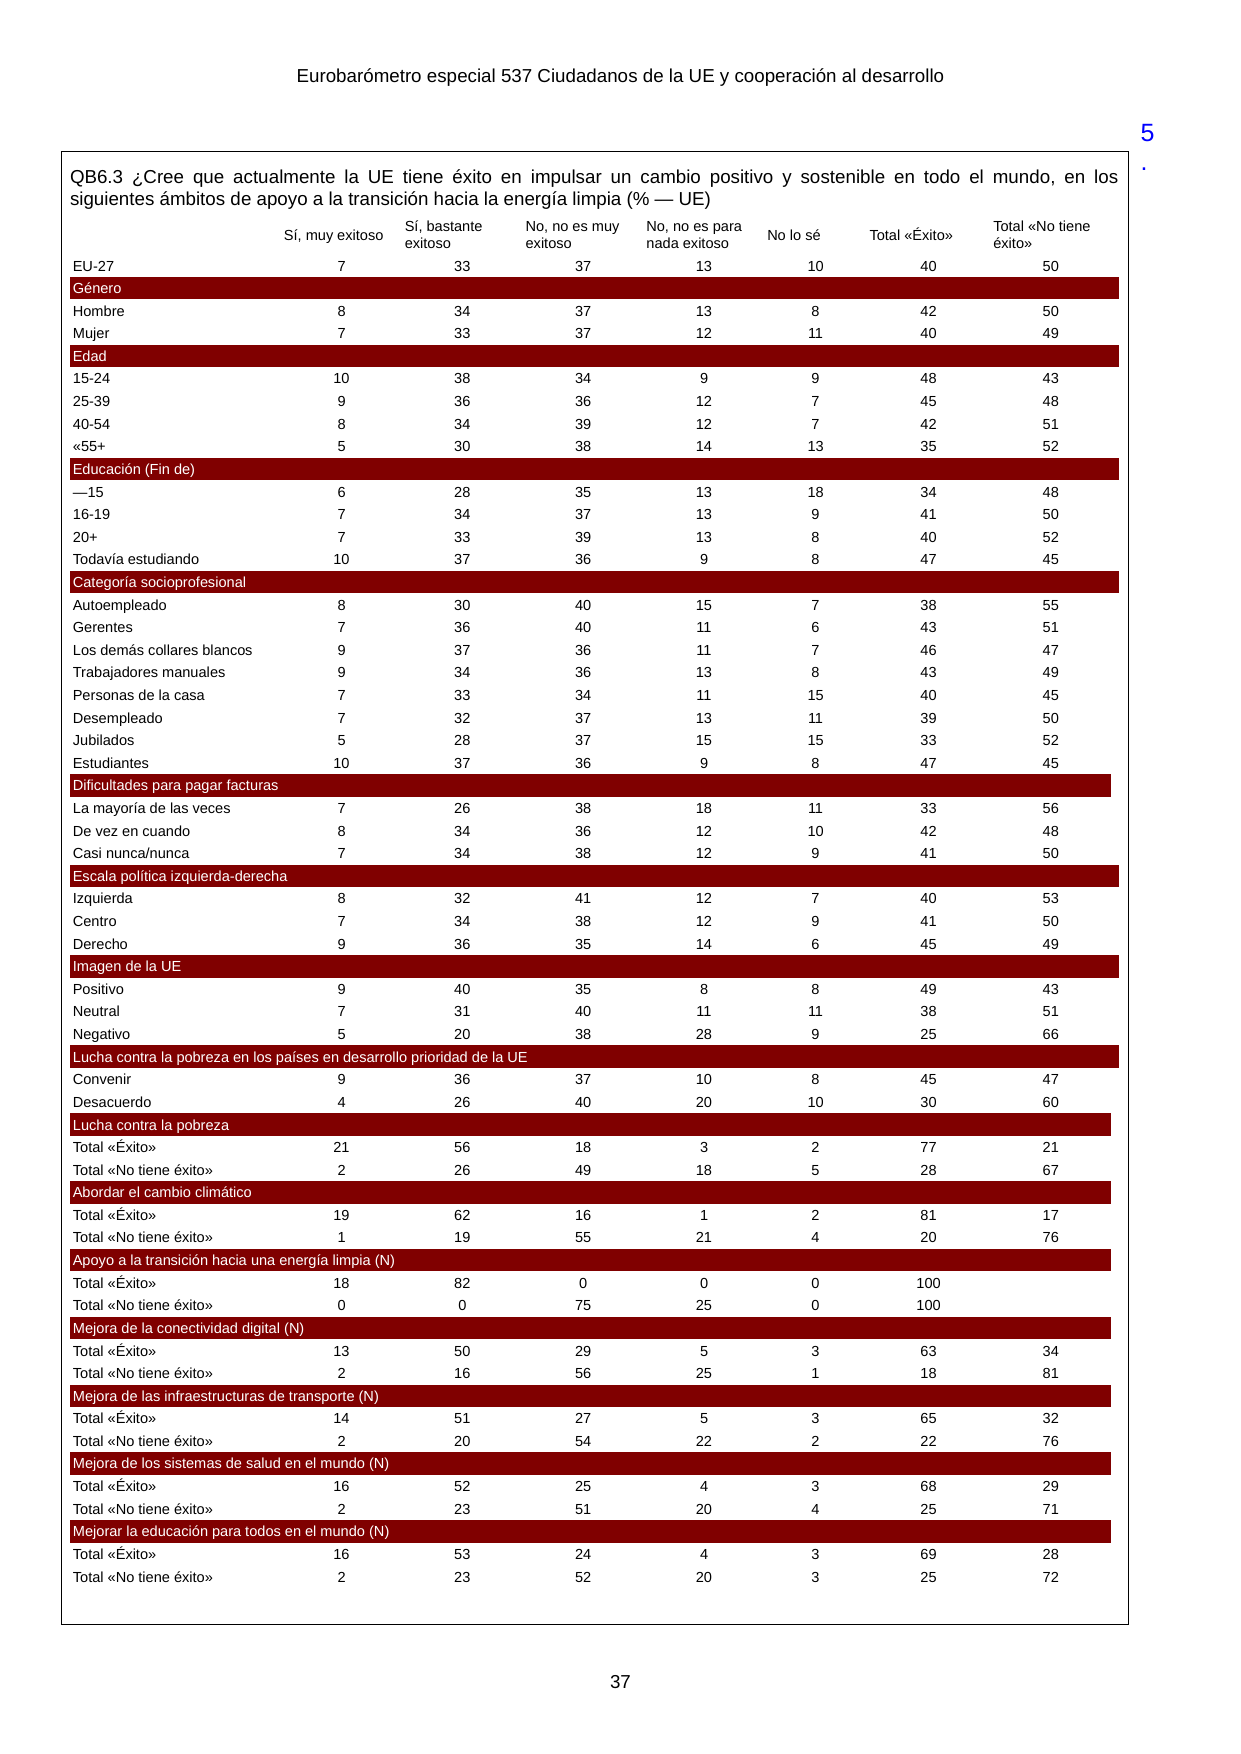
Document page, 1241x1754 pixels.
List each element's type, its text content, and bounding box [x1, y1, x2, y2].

text QB6.3 ¿Cree que actualmente la UE tiene éxito en impulsar un cambio positivo y sostenible en todo el mundo, en los siguientes ámbitos de apoyo a la transición hacia la energía limpia (% — UE) [70, 166, 1119, 209]
table_cell [1111, 1294, 1119, 1317]
table_cell 36 [523, 661, 643, 684]
table_cell 71 [990, 1498, 1111, 1520]
table_cell [1111, 1113, 1119, 1136]
table_cell 12 [643, 322, 764, 345]
table_cell 45 [866, 390, 990, 412]
table_cell 12 [643, 910, 764, 932]
table_cell 21 [643, 1226, 764, 1249]
table_cell Izquierda [70, 887, 281, 910]
table_cell 0 [523, 1271, 643, 1294]
table_cell 34 [402, 413, 522, 435]
table_cell 37 [523, 300, 643, 322]
table_cell 29 [990, 1475, 1111, 1497]
table_cell [1111, 774, 1119, 797]
table_cell 13 [643, 254, 764, 277]
table_cell [1111, 616, 1119, 638]
table_cell 37 [523, 706, 643, 729]
table_cell Los demás collares blancos [70, 639, 281, 661]
table_cell [1111, 367, 1119, 390]
table_cell 8 [764, 548, 866, 571]
table_cell 3 [764, 1339, 866, 1362]
table_cell 7 [764, 887, 866, 910]
table_cell 33 [402, 526, 522, 548]
table_cell 45 [990, 684, 1111, 706]
table_cell 5 [643, 1407, 764, 1430]
table_cell Total «Éxito» [70, 1475, 281, 1497]
table_cell 12 [643, 887, 764, 910]
table_cell 11 [764, 706, 866, 729]
table_cell [1111, 887, 1119, 910]
table_cell Escala política izquierda-derecha [70, 865, 1119, 887]
table_cell 5 [281, 729, 402, 752]
table_cell Negativo [70, 1023, 281, 1045]
table_cell 60 [990, 1091, 1111, 1113]
table_cell 8 [764, 300, 866, 322]
table_cell 38 [866, 593, 990, 616]
table_cell 100 [866, 1294, 990, 1317]
table_cell 11 [643, 639, 764, 661]
table_cell 68 [866, 1475, 990, 1497]
table_cell [1111, 480, 1119, 503]
table_cell 3 [764, 1565, 866, 1588]
table_cell 34 [402, 503, 522, 526]
table_cell Hombre [70, 300, 281, 322]
table_cell 76 [990, 1226, 1111, 1249]
table_cell 5 [281, 435, 402, 458]
table_cell 50 [990, 300, 1111, 322]
table_cell 3 [764, 1475, 866, 1497]
table_cell 56 [523, 1362, 643, 1384]
table_cell 3 [764, 1543, 866, 1565]
table_cell Total «No tiene éxito» [70, 1159, 281, 1181]
table_cell Total «No tiene éxito» [70, 1362, 281, 1384]
table_cell 20 [643, 1091, 764, 1113]
table_cell 10 [281, 367, 402, 390]
table_cell 19 [402, 1226, 522, 1249]
table_cell 2 [764, 1136, 866, 1158]
table_cell Total «Éxito» [70, 1407, 281, 1430]
table_cell 9 [764, 367, 866, 390]
table_cell 36 [402, 390, 522, 412]
table_cell 7 [281, 706, 402, 729]
table_cell 2 [764, 1204, 866, 1226]
table_cell [1111, 503, 1119, 526]
table_cell 22 [643, 1430, 764, 1452]
table_cell Todavía estudiando [70, 548, 281, 571]
table_cell 39 [523, 413, 643, 435]
table_cell [1111, 322, 1119, 345]
table_cell 38 [523, 1023, 643, 1045]
table_cell 18 [643, 797, 764, 819]
table_cell 56 [402, 1136, 522, 1158]
table_cell [1111, 933, 1119, 955]
table_cell Mejora de las infraestructuras de transporte (N) [70, 1385, 1111, 1407]
table_cell 6 [281, 480, 402, 503]
table_cell 4 [764, 1498, 866, 1520]
table_cell 35 [523, 480, 643, 503]
table_cell [1111, 819, 1119, 842]
table_cell 16 [523, 1204, 643, 1226]
table_cell 36 [523, 390, 643, 412]
table_cell Lucha contra la pobreza en los países en desarrollo prioridad de la UE [70, 1045, 1119, 1068]
table_cell [1111, 1430, 1119, 1452]
table_cell 2 [764, 1430, 866, 1452]
table_cell 0 [281, 1294, 402, 1317]
table_cell 19 [281, 1204, 402, 1226]
table_cell 18 [764, 480, 866, 503]
table_header Total «Éxito» [866, 215, 990, 254]
table_cell 9 [643, 548, 764, 571]
table_cell 39 [866, 706, 990, 729]
table_cell [1111, 1068, 1119, 1091]
table_cell 9 [643, 367, 764, 390]
table_cell Total «Éxito» [70, 1543, 281, 1565]
table_cell 26 [402, 1091, 522, 1113]
table_cell 30 [866, 1091, 990, 1113]
table_cell 8 [764, 752, 866, 774]
table_cell Total «No tiene éxito» [70, 1565, 281, 1588]
table_cell Mejora de la conectividad digital (N) [70, 1317, 1111, 1339]
table_cell [1111, 1000, 1119, 1023]
table_cell 36 [523, 548, 643, 571]
table_cell 3 [764, 1407, 866, 1430]
table_cell 7 [281, 503, 402, 526]
table_cell [1111, 1339, 1119, 1362]
table_cell 0 [764, 1294, 866, 1317]
table_cell 45 [990, 548, 1111, 571]
table_cell 42 [866, 300, 990, 322]
table_cell [1111, 1091, 1119, 1113]
table_cell 5 [643, 1339, 764, 1362]
table_cell 7 [281, 842, 402, 864]
table_cell 35 [866, 435, 990, 458]
table_cell 34 [402, 819, 522, 842]
table_cell 13 [643, 503, 764, 526]
table_cell [1111, 1317, 1119, 1339]
table_cell 2 [281, 1430, 402, 1452]
table_cell 62 [402, 1204, 522, 1226]
table_cell 37 [523, 503, 643, 526]
table_header No, no es para nada exitoso [643, 215, 764, 254]
table_cell 65 [866, 1407, 990, 1430]
table_cell 28 [643, 1023, 764, 1045]
table_cell [1111, 593, 1119, 616]
table_cell Total «Éxito» [70, 1271, 281, 1294]
table_cell 77 [866, 1136, 990, 1158]
table_cell 45 [866, 1068, 990, 1091]
table_cell 9 [764, 503, 866, 526]
table_cell 34 [523, 367, 643, 390]
table_cell EU-27 [70, 254, 281, 277]
table_cell 4 [764, 1226, 866, 1249]
table_cell 16-19 [70, 503, 281, 526]
table_cell 28 [402, 480, 522, 503]
table_cell 82 [402, 1271, 522, 1294]
table_cell Total «No tiene éxito» [70, 1498, 281, 1520]
table_cell 7 [281, 616, 402, 638]
table_cell 38 [402, 367, 522, 390]
table_cell 33 [402, 254, 522, 277]
table_cell 15 [643, 729, 764, 752]
table_cell 4 [643, 1543, 764, 1565]
table_cell 32 [402, 887, 522, 910]
table_cell Desempleado [70, 706, 281, 729]
table_cell «55+ [70, 435, 281, 458]
table_cell [1111, 1204, 1119, 1226]
table_cell 37 [402, 752, 522, 774]
table_cell 33 [402, 684, 522, 706]
table_cell Mujer [70, 322, 281, 345]
table_cell 76 [990, 1430, 1111, 1452]
table_cell 49 [866, 978, 990, 1000]
table_cell 34 [990, 1339, 1111, 1362]
table_cell 10 [281, 752, 402, 774]
table_cell 37 [402, 639, 522, 661]
table_cell 49 [990, 661, 1111, 684]
table_cell 15 [764, 729, 866, 752]
table_cell 7 [281, 797, 402, 819]
table_cell [1111, 254, 1119, 277]
table_cell 10 [764, 1091, 866, 1113]
table_cell 7 [764, 390, 866, 412]
table_cell 40 [523, 616, 643, 638]
table_cell La mayoría de las veces [70, 797, 281, 819]
table_cell 20+ [70, 526, 281, 548]
table_cell De vez en cuando [70, 819, 281, 842]
table_cell 8 [643, 978, 764, 1000]
table_cell [1111, 1452, 1119, 1475]
table_cell 11 [643, 1000, 764, 1023]
table_header [1111, 215, 1119, 254]
table_cell 8 [281, 413, 402, 435]
table_cell 9 [764, 910, 866, 932]
table_cell 25 [866, 1023, 990, 1045]
table_cell 0 [402, 1294, 522, 1317]
table_cell 20 [402, 1430, 522, 1452]
table_cell [1111, 1475, 1119, 1497]
table_cell [1111, 1226, 1119, 1249]
table_cell 51 [523, 1498, 643, 1520]
table_cell Centro [70, 910, 281, 932]
table_cell 16 [402, 1362, 522, 1384]
table_cell 38 [523, 842, 643, 864]
table_cell 18 [281, 1271, 402, 1294]
table_cell Apoyo a la transición hacia una energía limpia (N) [70, 1249, 1111, 1271]
table_cell [1111, 1385, 1119, 1407]
table_cell 34 [523, 684, 643, 706]
table_cell 38 [866, 1000, 990, 1023]
table_cell Autoempleado [70, 593, 281, 616]
table_cell Abordar el cambio climático [70, 1181, 1111, 1204]
table_cell 28 [866, 1159, 990, 1181]
table_cell 14 [643, 933, 764, 955]
table_cell 41 [866, 503, 990, 526]
table_cell 47 [990, 639, 1111, 661]
table_cell 24 [523, 1543, 643, 1565]
table_cell [1111, 1565, 1119, 1588]
table_cell 41 [866, 910, 990, 932]
table_cell 7 [281, 684, 402, 706]
table_cell Estudiantes [70, 752, 281, 774]
table_cell 54 [523, 1430, 643, 1452]
table_cell 8 [281, 819, 402, 842]
table_header [70, 215, 281, 254]
table_cell 5 [281, 1023, 402, 1045]
table_cell 37 [523, 254, 643, 277]
table_cell [1111, 390, 1119, 412]
table_cell 0 [643, 1271, 764, 1294]
table_cell 6 [764, 616, 866, 638]
table_cell 2 [281, 1498, 402, 1520]
table_cell [1111, 1181, 1119, 1204]
table_cell 53 [402, 1543, 522, 1565]
table_cell 37 [523, 729, 643, 752]
table_cell [1111, 1159, 1119, 1181]
table_cell [1111, 842, 1119, 864]
table_cell 25 [866, 1565, 990, 1588]
table_cell 38 [523, 910, 643, 932]
table_cell 30 [402, 435, 522, 458]
table_cell 29 [523, 1339, 643, 1362]
table_cell 28 [402, 729, 522, 752]
table_cell 25 [866, 1498, 990, 1520]
table_cell 72 [990, 1565, 1111, 1588]
table_cell 66 [990, 1023, 1111, 1045]
table_cell 33 [866, 797, 990, 819]
table_cell 10 [764, 819, 866, 842]
table_cell 11 [764, 1000, 866, 1023]
table_cell [1111, 661, 1119, 684]
table_cell 11 [764, 797, 866, 819]
table_cell 13 [764, 435, 866, 458]
table_cell [1111, 1271, 1119, 1294]
table_cell 12 [643, 390, 764, 412]
table_cell 36 [402, 1068, 522, 1091]
table_cell [1111, 797, 1119, 819]
table_cell 40 [523, 593, 643, 616]
table_cell 42 [866, 819, 990, 842]
table_cell Mejorar la educación para todos en el mundo (N) [70, 1520, 1111, 1543]
table_cell 48 [990, 480, 1111, 503]
table_cell 52 [990, 526, 1111, 548]
table_cell 35 [523, 933, 643, 955]
table_cell Total «No tiene éxito» [70, 1226, 281, 1249]
table_cell 13 [643, 661, 764, 684]
table_cell [1111, 1543, 1119, 1565]
table_cell 14 [281, 1407, 402, 1430]
table_cell Personas de la casa [70, 684, 281, 706]
table_cell [1111, 684, 1119, 706]
table_cell [1111, 413, 1119, 435]
table_cell 25 [643, 1294, 764, 1317]
table_cell 16 [281, 1475, 402, 1497]
table_cell 51 [990, 1000, 1111, 1023]
table_cell Edad [70, 345, 1119, 367]
table_cell 41 [866, 842, 990, 864]
table_cell [1111, 1136, 1119, 1158]
table_cell 40 [866, 526, 990, 548]
table_cell 9 [281, 978, 402, 1000]
table_cell 41 [523, 887, 643, 910]
table_cell 20 [402, 1023, 522, 1045]
table_cell 21 [990, 1136, 1111, 1158]
table_cell 7 [764, 593, 866, 616]
table_cell 28 [990, 1543, 1111, 1565]
table_cell 43 [990, 978, 1111, 1000]
table_cell Total «No tiene éxito» [70, 1294, 281, 1317]
table_cell 10 [764, 254, 866, 277]
table_cell Categoría socioprofesional [70, 571, 1119, 593]
table_cell 18 [643, 1159, 764, 1181]
table_cell 38 [523, 797, 643, 819]
table_cell 26 [402, 1159, 522, 1181]
table_cell Casi nunca/nunca [70, 842, 281, 864]
table_cell 46 [866, 639, 990, 661]
table_cell 40 [402, 978, 522, 1000]
table_cell 15 [764, 684, 866, 706]
table_cell 10 [281, 548, 402, 571]
table_cell 16 [281, 1543, 402, 1565]
table_cell 40 [866, 684, 990, 706]
table_cell Total «Éxito» [70, 1136, 281, 1158]
table_cell 8 [281, 300, 402, 322]
table_cell [1111, 752, 1119, 774]
table_cell Imagen de la UE [70, 955, 1119, 978]
table_cell 8 [281, 593, 402, 616]
table_cell [1111, 300, 1119, 322]
table_cell 36 [523, 639, 643, 661]
table_cell 8 [281, 887, 402, 910]
table_cell 55 [523, 1226, 643, 1249]
table_cell 2 [281, 1362, 402, 1384]
table_cell 52 [523, 1565, 643, 1588]
table_cell 69 [866, 1543, 990, 1565]
table_cell [1111, 1520, 1119, 1543]
table_cell 51 [990, 413, 1111, 435]
table_cell 52 [402, 1475, 522, 1497]
table_cell 7 [281, 254, 402, 277]
table_cell [1111, 435, 1119, 458]
table_cell 36 [402, 933, 522, 955]
table_cell 8 [764, 1068, 866, 1091]
table_cell 40 [523, 1091, 643, 1113]
table_cell 55 [990, 593, 1111, 616]
table_cell 52 [990, 435, 1111, 458]
table_cell Derecho [70, 933, 281, 955]
table_cell 50 [990, 706, 1111, 729]
table_cell 8 [764, 526, 866, 548]
table_cell 43 [866, 616, 990, 638]
table_cell Lucha contra la pobreza [70, 1113, 1111, 1136]
table_cell Positivo [70, 978, 281, 1000]
table_cell —15 [70, 480, 281, 503]
table_cell [1111, 706, 1119, 729]
table_cell 7 [764, 413, 866, 435]
table_cell 9 [643, 752, 764, 774]
table_cell 45 [866, 933, 990, 955]
table_cell 7 [764, 639, 866, 661]
table_header Total «No tiene éxito» [990, 215, 1111, 254]
table_cell Trabajadores manuales [70, 661, 281, 684]
table_cell 49 [990, 933, 1111, 955]
table_cell [1111, 729, 1119, 752]
table_cell 4 [281, 1091, 402, 1113]
table_header Sí, muy exitoso [281, 215, 402, 254]
table_header Sí, bastante exitoso [402, 215, 522, 254]
table_cell 75 [523, 1294, 643, 1317]
table_cell 13 [643, 300, 764, 322]
table_cell 37 [523, 322, 643, 345]
table_cell 4 [643, 1475, 764, 1497]
table_cell 50 [990, 910, 1111, 932]
table_cell 9 [764, 1023, 866, 1045]
table_cell 33 [866, 729, 990, 752]
table_cell 3 [643, 1136, 764, 1158]
table_cell 81 [866, 1204, 990, 1226]
table_cell 32 [402, 706, 522, 729]
table_cell 100 [866, 1271, 990, 1294]
table_cell [1111, 1362, 1119, 1384]
table_cell 9 [281, 1068, 402, 1091]
table_cell Mejora de los sistemas de salud en el mundo (N) [70, 1452, 1111, 1475]
table_cell 36 [402, 616, 522, 638]
table_cell 67 [990, 1159, 1111, 1181]
table_cell 40 [866, 322, 990, 345]
table_cell 20 [643, 1565, 764, 1588]
table_cell 35 [523, 978, 643, 1000]
table_cell Educación (Fin de) [70, 458, 1119, 480]
table_cell 15-24 [70, 367, 281, 390]
table_cell 25-39 [70, 390, 281, 412]
table_cell 52 [990, 729, 1111, 752]
table_cell 56 [990, 797, 1111, 819]
table_cell [1111, 1498, 1119, 1520]
table_cell 47 [866, 752, 990, 774]
table_cell 11 [643, 684, 764, 706]
table_cell Gerentes [70, 616, 281, 638]
table_cell 40-54 [70, 413, 281, 435]
table_cell 13 [281, 1339, 402, 1362]
table_cell 20 [866, 1226, 990, 1249]
table_cell 9 [281, 661, 402, 684]
table_cell 49 [990, 322, 1111, 345]
table_cell 50 [402, 1339, 522, 1362]
table_cell 2 [281, 1565, 402, 1588]
table_cell [1111, 978, 1119, 1000]
table_cell 10 [643, 1068, 764, 1091]
table_cell 17 [990, 1204, 1111, 1226]
table_cell 18 [866, 1362, 990, 1384]
table_cell 34 [402, 910, 522, 932]
table_cell 7 [281, 526, 402, 548]
table_cell 25 [523, 1475, 643, 1497]
table_cell 39 [523, 526, 643, 548]
table_cell 12 [643, 413, 764, 435]
table_cell 11 [764, 322, 866, 345]
table_cell 40 [866, 254, 990, 277]
table_cell [1111, 639, 1119, 661]
table_cell 7 [281, 910, 402, 932]
table_cell 12 [643, 819, 764, 842]
table_cell 43 [990, 367, 1111, 390]
subtitle 5. [635, 118, 1152, 176]
table_cell 13 [643, 526, 764, 548]
table_header No, no es muy exitoso [523, 215, 643, 254]
table_cell 2 [281, 1159, 402, 1181]
table_cell 23 [402, 1565, 522, 1588]
table_cell Género [70, 277, 1119, 299]
table_cell 49 [523, 1159, 643, 1181]
table_cell 25 [643, 1362, 764, 1384]
table_cell [1111, 526, 1119, 548]
table_cell 15 [643, 593, 764, 616]
table_cell [1111, 1407, 1119, 1430]
table_cell 33 [402, 322, 522, 345]
table_cell [990, 1271, 1111, 1294]
table_cell 11 [643, 616, 764, 638]
table_cell [1111, 1249, 1119, 1271]
table_cell 0 [764, 1271, 866, 1294]
table_cell [1111, 1023, 1119, 1045]
table_cell 12 [643, 842, 764, 864]
table_cell 34 [402, 842, 522, 864]
table_cell 8 [764, 661, 866, 684]
table_cell 1 [281, 1226, 402, 1249]
table_cell Jubilados [70, 729, 281, 752]
table_cell Desacuerdo [70, 1091, 281, 1113]
table_cell Convenir [70, 1068, 281, 1091]
table_cell 1 [643, 1204, 764, 1226]
table_cell 13 [643, 480, 764, 503]
table_cell 22 [866, 1430, 990, 1452]
table_cell 9 [281, 933, 402, 955]
table_cell 51 [402, 1407, 522, 1430]
table_cell 5 [764, 1159, 866, 1181]
table_cell 31 [402, 1000, 522, 1023]
table_cell 21 [281, 1136, 402, 1158]
table_header No lo sé [764, 215, 866, 254]
table_cell 37 [402, 548, 522, 571]
table_cell 40 [523, 1000, 643, 1023]
table_cell 81 [990, 1362, 1111, 1384]
table_cell Neutral [70, 1000, 281, 1023]
table_cell 20 [643, 1498, 764, 1520]
table_cell 50 [990, 842, 1111, 864]
table_cell 47 [990, 1068, 1111, 1091]
table_cell [1111, 910, 1119, 932]
table_cell 48 [990, 390, 1111, 412]
table_cell 23 [402, 1498, 522, 1520]
table_cell Total «Éxito» [70, 1339, 281, 1362]
table_cell 53 [990, 887, 1111, 910]
table_cell 14 [643, 435, 764, 458]
table_cell 63 [866, 1339, 990, 1362]
table_cell 9 [281, 639, 402, 661]
table_cell [1111, 548, 1119, 571]
table_cell 51 [990, 616, 1111, 638]
table_cell 40 [866, 887, 990, 910]
table_cell 34 [402, 300, 522, 322]
table_cell 13 [643, 706, 764, 729]
table_cell 1 [764, 1362, 866, 1384]
table_cell 9 [764, 842, 866, 864]
table_cell 27 [523, 1407, 643, 1430]
table_cell 9 [281, 390, 402, 412]
table_cell 48 [990, 819, 1111, 842]
table_cell Total «Éxito» [70, 1204, 281, 1226]
table_cell 37 [523, 1068, 643, 1091]
table_cell 34 [402, 661, 522, 684]
table_cell 7 [281, 1000, 402, 1023]
table_cell 7 [281, 322, 402, 345]
table_cell 45 [990, 752, 1111, 774]
table_cell 50 [990, 503, 1111, 526]
table_cell 26 [402, 797, 522, 819]
table_cell 32 [990, 1407, 1111, 1430]
table_cell 50 [990, 254, 1111, 277]
table_cell 36 [523, 819, 643, 842]
table_cell 34 [866, 480, 990, 503]
table_cell 30 [402, 593, 522, 616]
table_cell Dificultades para pagar facturas [70, 774, 1111, 797]
table_cell 8 [764, 978, 866, 1000]
table_cell Total «No tiene éxito» [70, 1430, 281, 1452]
table_cell 38 [523, 435, 643, 458]
table_cell 42 [866, 413, 990, 435]
table_cell 18 [523, 1136, 643, 1158]
table_cell 47 [866, 548, 990, 571]
table_cell 36 [523, 752, 643, 774]
table_cell 43 [866, 661, 990, 684]
table_cell 6 [764, 933, 866, 955]
table_cell 48 [866, 367, 990, 390]
table_cell [990, 1294, 1111, 1317]
